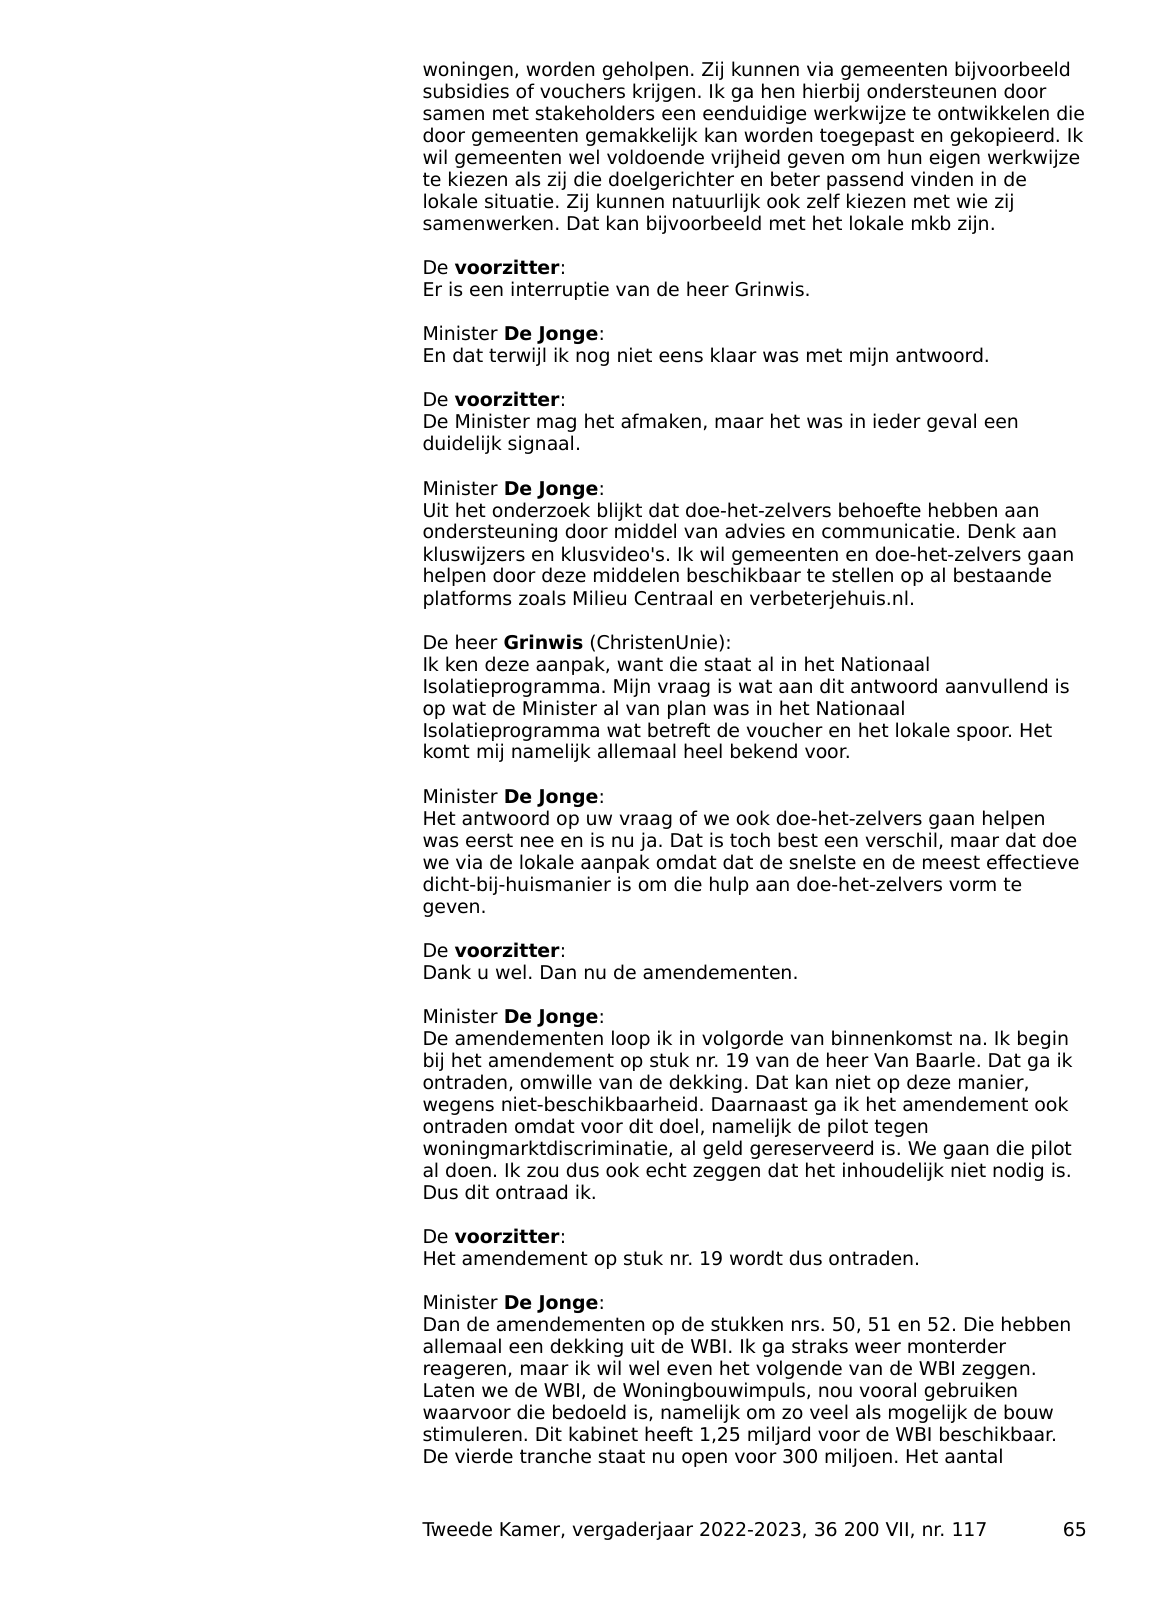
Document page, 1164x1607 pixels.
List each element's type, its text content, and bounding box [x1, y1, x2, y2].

text De voorzitter: [422, 257, 1087, 279]
text Dan de amendementen op de stukken nrs. 50, 51 en 52. Die hebben allemaal een dekking uit de WBI. Ik ga straks weer monterder reageren, maar ik wil wel even het volgende van de WBI zeggen. Laten we de WBI, de Woningbouwimpuls, nou vooral gebruiken waarvoor die bedoeld is, namelijk om zo veel als mogelijk de bouw stimuleren. Dit kabinet heeft 1,25 miljard voor de WBI beschikbaar. De vierde tranche staat nu open voor 300 miljoen. Het aantal [422, 1314, 1087, 1468]
text De voorzitter: [422, 940, 1087, 962]
text En dat terwijl ik nog niet eens klaar was met mijn antwoord. [422, 345, 1087, 367]
text De heer Grinwis (ChristenUnie): [422, 632, 1087, 653]
text Ik ken deze aanpak, want die staat al in het Nationaal Isolatieprogramma. Mijn vraag is wat aan dit antwoord aanvullend is op wat de Minister al van plan was in het Nationaal Isolatieprogramma wat betreft de voucher en het lokale spoor. Het komt mij namelijk allemaal heel bekend voor. [422, 653, 1087, 763]
text Het amendement op stuk nr. 19 wordt dus ontraden. [422, 1248, 1087, 1270]
text Minister De Jonge: [422, 786, 1087, 808]
text De amendementen loop ik in volgorde van binnenkomst na. Ik begin bij het amendement op stuk nr. 19 van de heer Van Baarle. Dat ga ik ontraden, omwille van de dekking. Dat kan niet op deze manier, wegens niet-beschikbaarheid. Daarnaast ga ik het amendement ook ontraden omdat voor dit doel, namelijk de pilot tegen woningmarktdiscriminatie, al geld gereserveerd is. We gaan die pilot al doen. Ik zou dus ook echt zeggen dat het inhoudelijk niet nodig is. Dus dit ontraad ik. [422, 1028, 1087, 1204]
text woningen, worden geholpen. Zij kunnen via gemeenten bijvoorbeeld subsidies of vouchers krijgen. Ik ga hen hierbij ondersteunen door samen met stakeholders een eenduidige werkwijze te ontwikkelen die door gemeenten gemakkelijk kan worden toegepast en gekopieerd. Ik wil gemeenten wel voldoende vrijheid geven om hun eigen werkwijze te kiezen als zij die doelgerichter en beter passend vinden in de lokale situatie. Zij kunnen natuurlijk ook zelf kiezen met wie zij samenwerken. Dat kan bijvoorbeeld met het lokale mkb zijn. [422, 59, 1087, 235]
text Er is een interruptie van de heer Grinwis. [422, 279, 1087, 301]
text Minister De Jonge: [422, 323, 1087, 345]
text Minister De Jonge: [422, 1292, 1087, 1314]
text Minister De Jonge: [422, 477, 1087, 499]
text Uit het onderzoek blijkt dat doe-het-zelvers behoefte hebben aan ondersteuning door middel van advies en communicatie. Denk aan kluswijzers en klusvideo's. Ik wil gemeenten en doe-het-zelvers gaan helpen door deze middelen beschikbaar te stellen op al bestaande platforms zoals Milieu Centraal en verbeterjehuis.nl. [422, 499, 1087, 609]
text Dank u wel. Dan nu de amendementen. [422, 962, 1087, 984]
text Minister De Jonge: [422, 1006, 1087, 1028]
text De voorzitter: [422, 1226, 1087, 1248]
text Het antwoord op uw vraag of we ook doe-het-zelvers gaan helpen was eerst nee en is nu ja. Dat is toch best een verschil, maar dat doe we via de lokale aanpak omdat dat de snelste en de meest effectieve dicht-bij-huismanier is om die hulp aan doe-het-zelvers vorm te geven. [422, 808, 1087, 917]
text De Minister mag het afmaken, maar het was in ieder geval een duidelijk signaal. [422, 411, 1087, 455]
text De voorzitter: [422, 389, 1087, 411]
